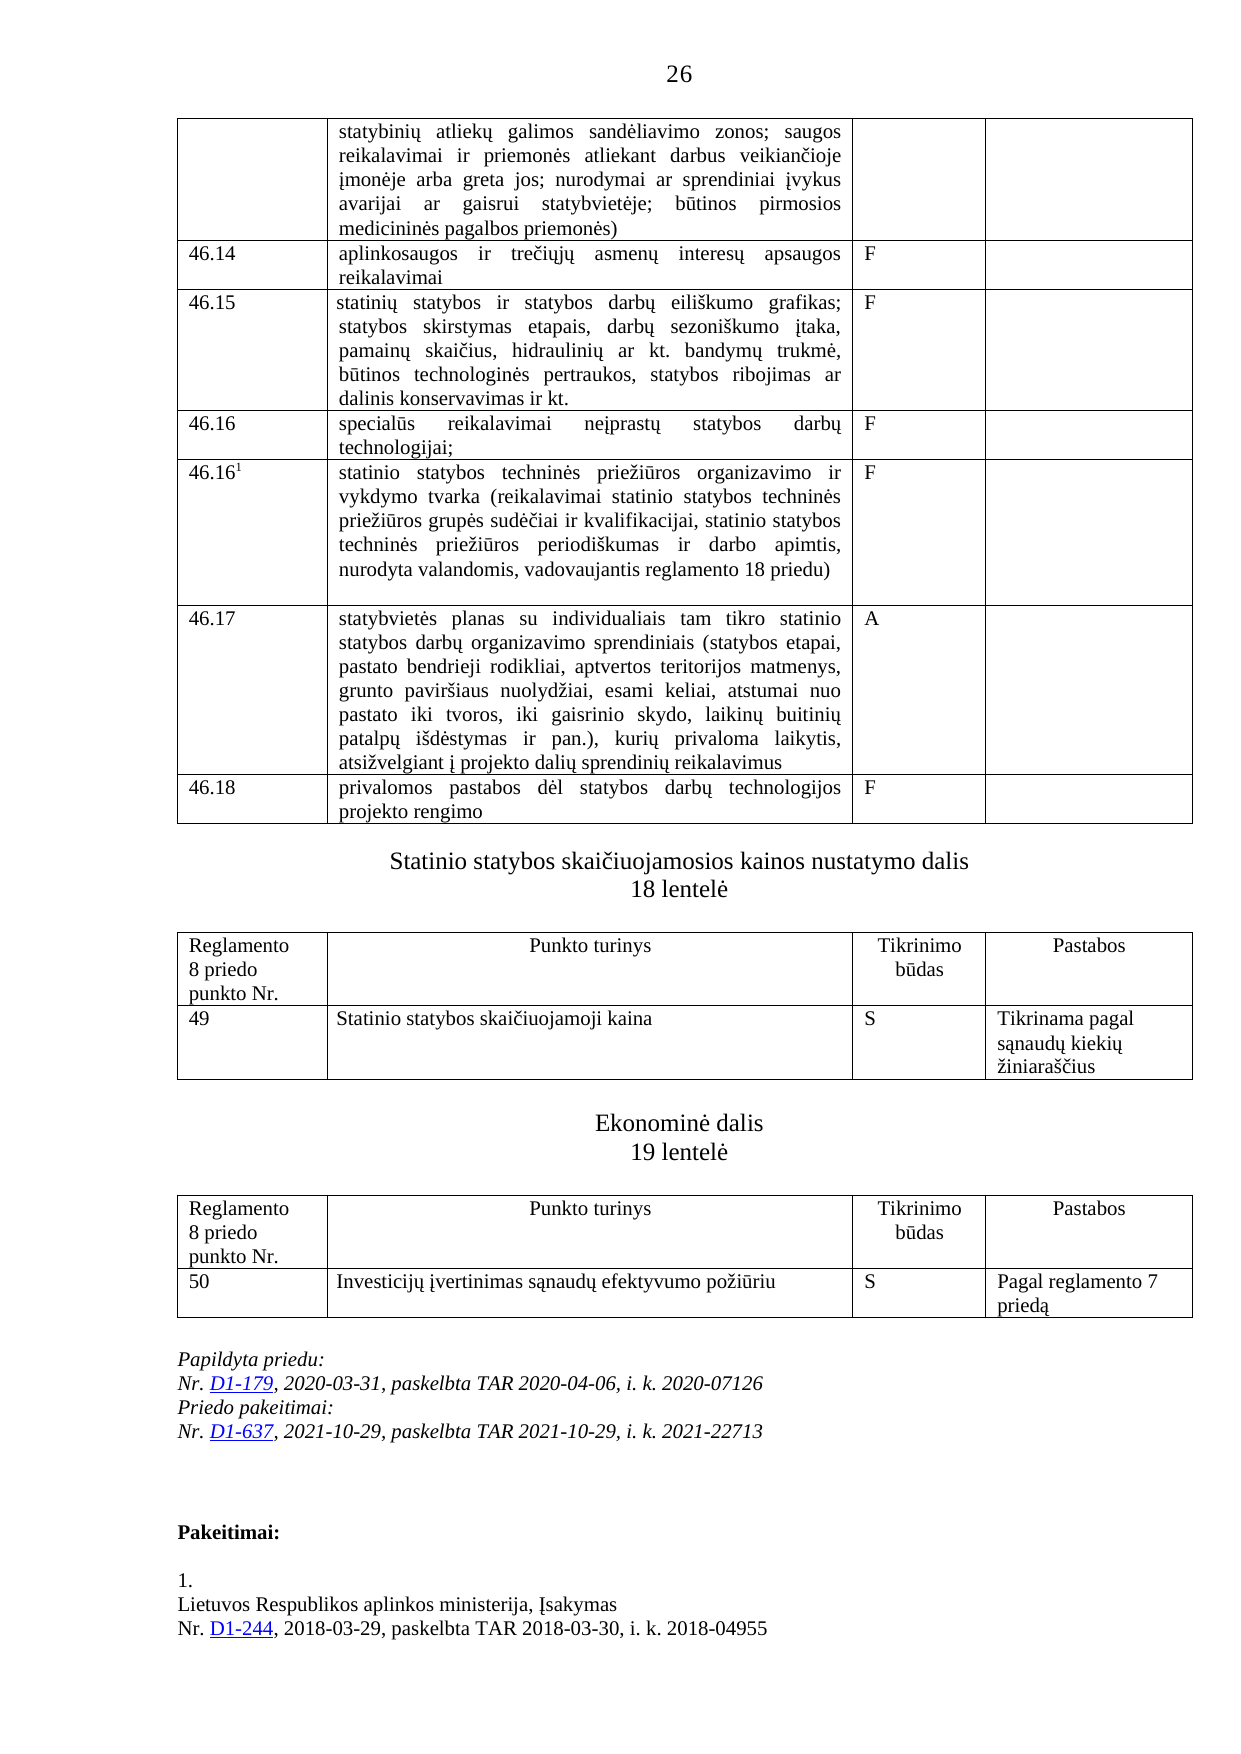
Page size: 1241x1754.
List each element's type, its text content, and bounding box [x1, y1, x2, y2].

table_header Tikrinimo būdas [853, 933, 985, 1005]
table_cell [986, 411, 1192, 459]
table_cell Pagal reglamento 7 priedą [986, 1269, 1192, 1317]
table_cell 46.14 [178, 241, 327, 289]
table_cell statybinių atliekų galimos sandėliavimo zonos; saugos reikalavimai ir priemonės atliekant darbus veikiančioje įmonėje arba greta jos; nurodymai ar sprendiniai įvykus avarijai ar gaisrui statybvietėje; būtinos pirmosios medicininės pagalbos priemonės) [328, 119, 852, 239]
table_cell 46.161 [178, 460, 327, 604]
text Nr. D1-637, 2021-10-29, paskelbta TAR 2021-10-29, i. k. 2021-22713 [177, 1419, 1181, 1443]
table_cell Tikrinama pagal sąnaudų kiekių žiniaraščius [986, 1006, 1192, 1078]
text Nr. D1-244, 2018-03-29, paskelbta TAR 2018-03-30, i. k. 2018-04955 [177, 1616, 1181, 1640]
table_cell S [853, 1006, 985, 1078]
text Statinio statybos skaičiuojamosios kainos nustatymo dalis [177, 846, 1181, 874]
text Papildyta priedu: [177, 1347, 1181, 1371]
table_cell aplinkosaugos ir trečiųjų asmenų interesų apsaugos reikalavimai [328, 241, 852, 289]
table_cell [986, 460, 1192, 604]
table_cell 46.15 [178, 290, 327, 410]
table_cell [986, 606, 1192, 774]
table_cell Statinio statybos skaičiuojamoji kaina [328, 1006, 852, 1078]
text Pakeitimai: [177, 1520, 1181, 1544]
text 18 lentelė [177, 874, 1181, 903]
table_cell F [853, 775, 985, 823]
table_cell Investicijų įvertinimas sąnaudų efektyvumo požiūriu [328, 1269, 852, 1317]
table_header Punkto turinys [328, 1196, 852, 1268]
table_cell statinių statybos ir statybos darbų eiliškumo grafikas; statybos skirstymas etapais, darbų sezoniškumo įtaka, pamainų skaičius, hidraulinių ar kt. bandymų trukmė, būtinos technologinės pertraukos, statybos ribojimas ar dalinis konservavimas ir kt. [328, 290, 852, 410]
table_cell 46.17 [178, 606, 327, 774]
text Priedo pakeitimai: [177, 1395, 1181, 1419]
table_cell F [853, 460, 985, 604]
table_header Reglamento 8 priedo punkto Nr. [178, 1196, 327, 1268]
table_cell F [853, 241, 985, 289]
text Lietuvos Respublikos aplinkos ministerija, Įsakymas [177, 1592, 1181, 1616]
text Ekonominė dalis [177, 1108, 1181, 1137]
table_cell 46.16 [178, 411, 327, 459]
table_cell A [853, 606, 985, 774]
table_cell [986, 241, 1192, 289]
table_cell 46.18 [178, 775, 327, 823]
table_cell S [853, 1269, 985, 1317]
table_cell F [853, 411, 985, 459]
table_cell 49 [178, 1006, 327, 1078]
table_header Tikrinimo būdas [853, 1196, 985, 1268]
table_header Pastabos [986, 933, 1192, 1005]
table_cell specialūs reikalavimai neįprastų statybos darbų technologijai; [328, 411, 852, 459]
table_cell privalomos pastabos dėl statybos darbų technologijos projekto rengimo [328, 775, 852, 823]
table_cell [853, 119, 985, 239]
text Nr. D1-179, 2020-03-31, paskelbta TAR 2020-04-06, i. k. 2020-07126 [177, 1371, 1181, 1395]
table_header Punkto turinys [328, 933, 852, 1005]
text 1. [177, 1568, 1181, 1592]
table_cell statybvietės planas su individualiais tam tikro statinio statybos darbų organizavimo sprendiniais (statybos etapai, pastato bendrieji rodikliai, aptvertos teritorijos matmenys, grunto paviršiaus nuolydžiai, esami keliai, atstumai nuo pastato iki tvoros, iki gaisrinio skydo, laikinų buitinių patalpų išdėstymas ir pan.), kurių privaloma laikytis, atsižvelgiant į projekto dalių sprendinių reikalavimus [328, 606, 852, 774]
table_cell F [853, 290, 985, 410]
table_cell [178, 119, 327, 239]
table_header Pastabos [986, 1196, 1192, 1268]
text 19 lentelė [177, 1137, 1181, 1166]
table_cell 50 [178, 1269, 327, 1317]
table_cell [986, 119, 1192, 239]
table_cell statinio statybos techninės priežiūros organizavimo ir vykdymo tvarka (reikalavimai statinio statybos techninės priežiūros grupės sudėčiai ir kvalifikacijai, statinio statybos techninės priežiūros periodiškumas ir darbo apimtis, nurodyta valandomis, vadovaujantis reglamento 18 priedu) [328, 460, 852, 604]
table_header Reglamento 8 priedo punkto Nr. [178, 933, 327, 1005]
table_cell [986, 290, 1192, 410]
table_cell [986, 775, 1192, 823]
